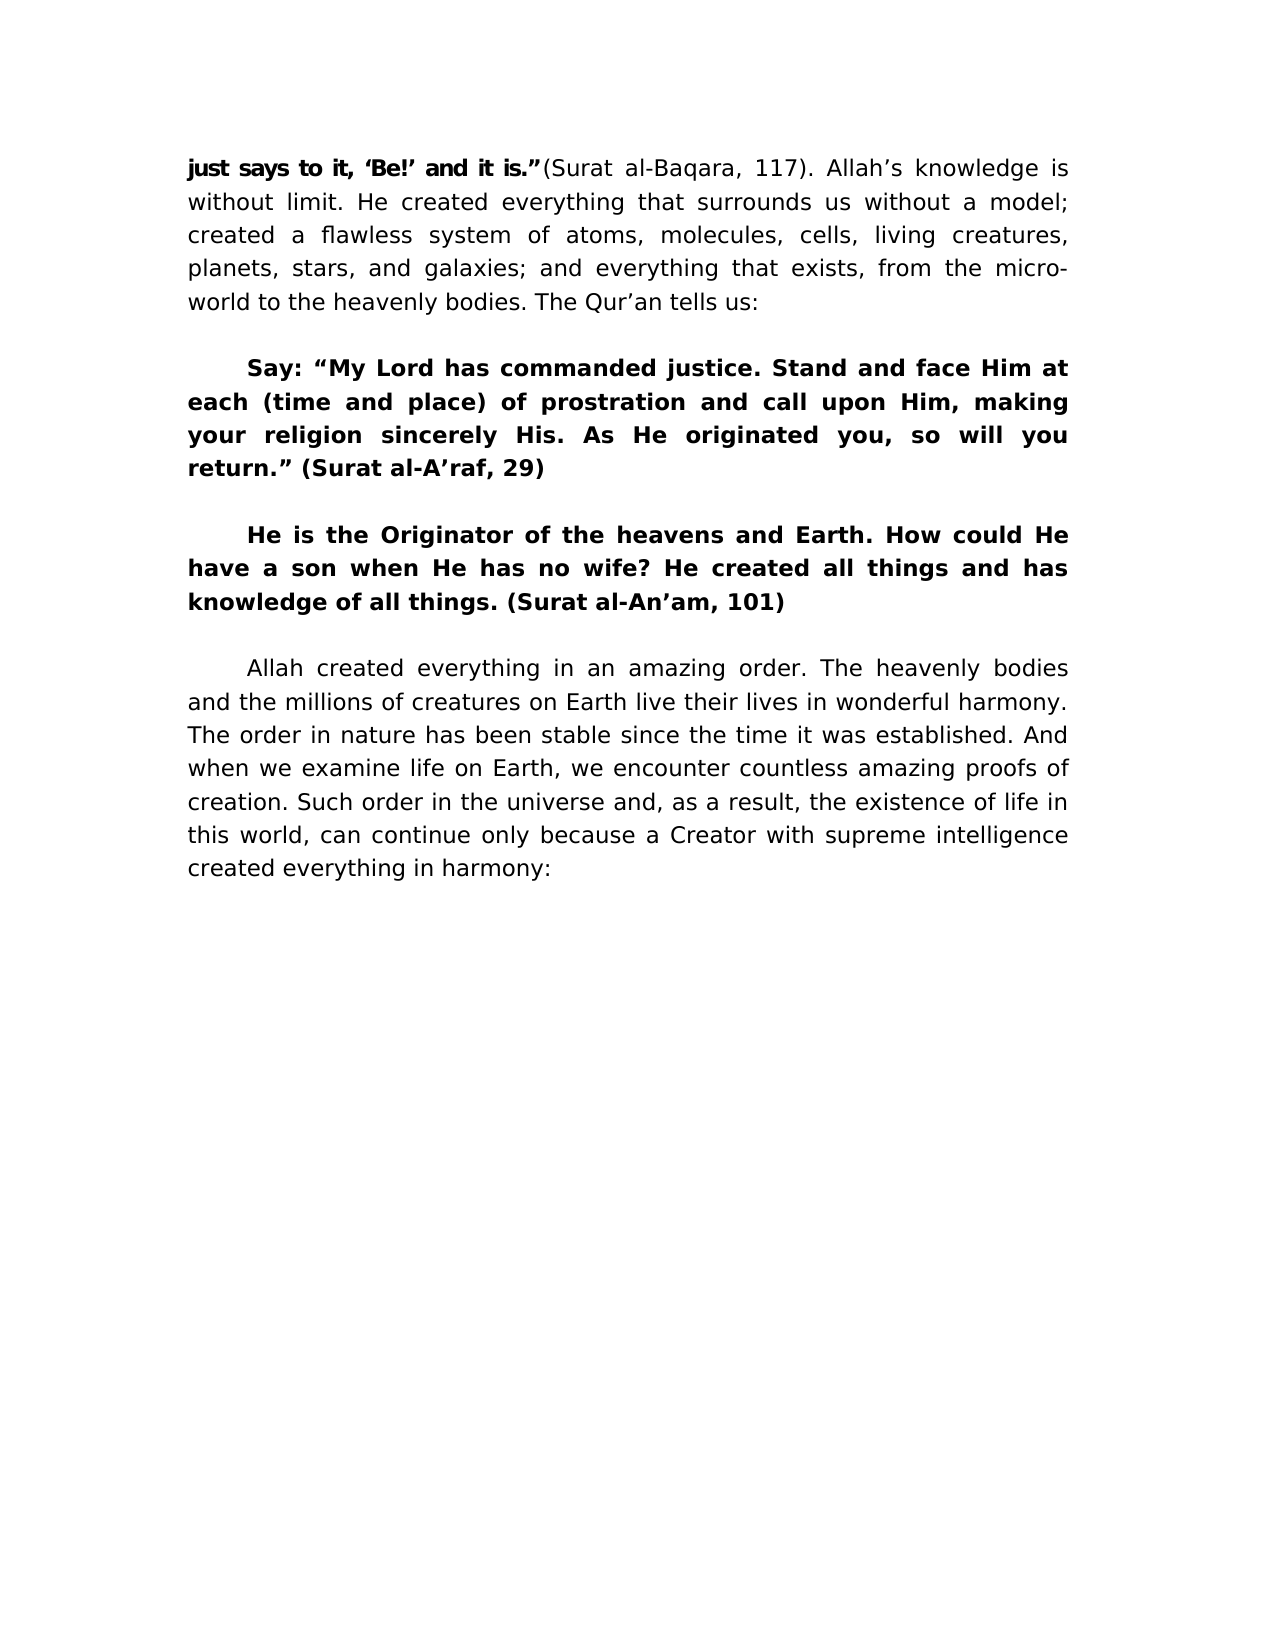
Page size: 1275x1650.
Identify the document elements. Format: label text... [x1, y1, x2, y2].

text He is the Originator of the heavens and Earth. How could He have a son when He has no wife? He created all things and has knowledge of all things. (Surat al-An’am, 101) [187, 517, 1070, 617]
text just says to it, ‘Be!’ and it is.”(Surat al-Baqara, 117). Allah’s knowledge is without limit. He created everything that surrounds us without a model; created a flawless system of atoms, molecules, cells, living creatures, planets, stars, and galaxies; and everything that exists, from the micro-world to the heavenly bodies. The Qur’an tells us: [187, 150, 1070, 317]
text Allah created everything in an amazing order. The heavenly bodies and the millions of creatures on Earth live their lives in wonderful harmony. The order in nature has been stable since the time it was established. And when we examine life on Earth, we encounter countless amazing proofs of creation. Such order in the universe and, as a result, the existence of life in this world, can continue only because a Creator with supreme intelligence created everything in harmony: [187, 650, 1070, 883]
text Say: “My Lord has commanded justice. Stand and face Him at each (time and place) of prostration and call upon Him, making your religion sincerely His. As He originated you, so will you return.” (Surat al-A’raf, 29) [187, 350, 1070, 483]
